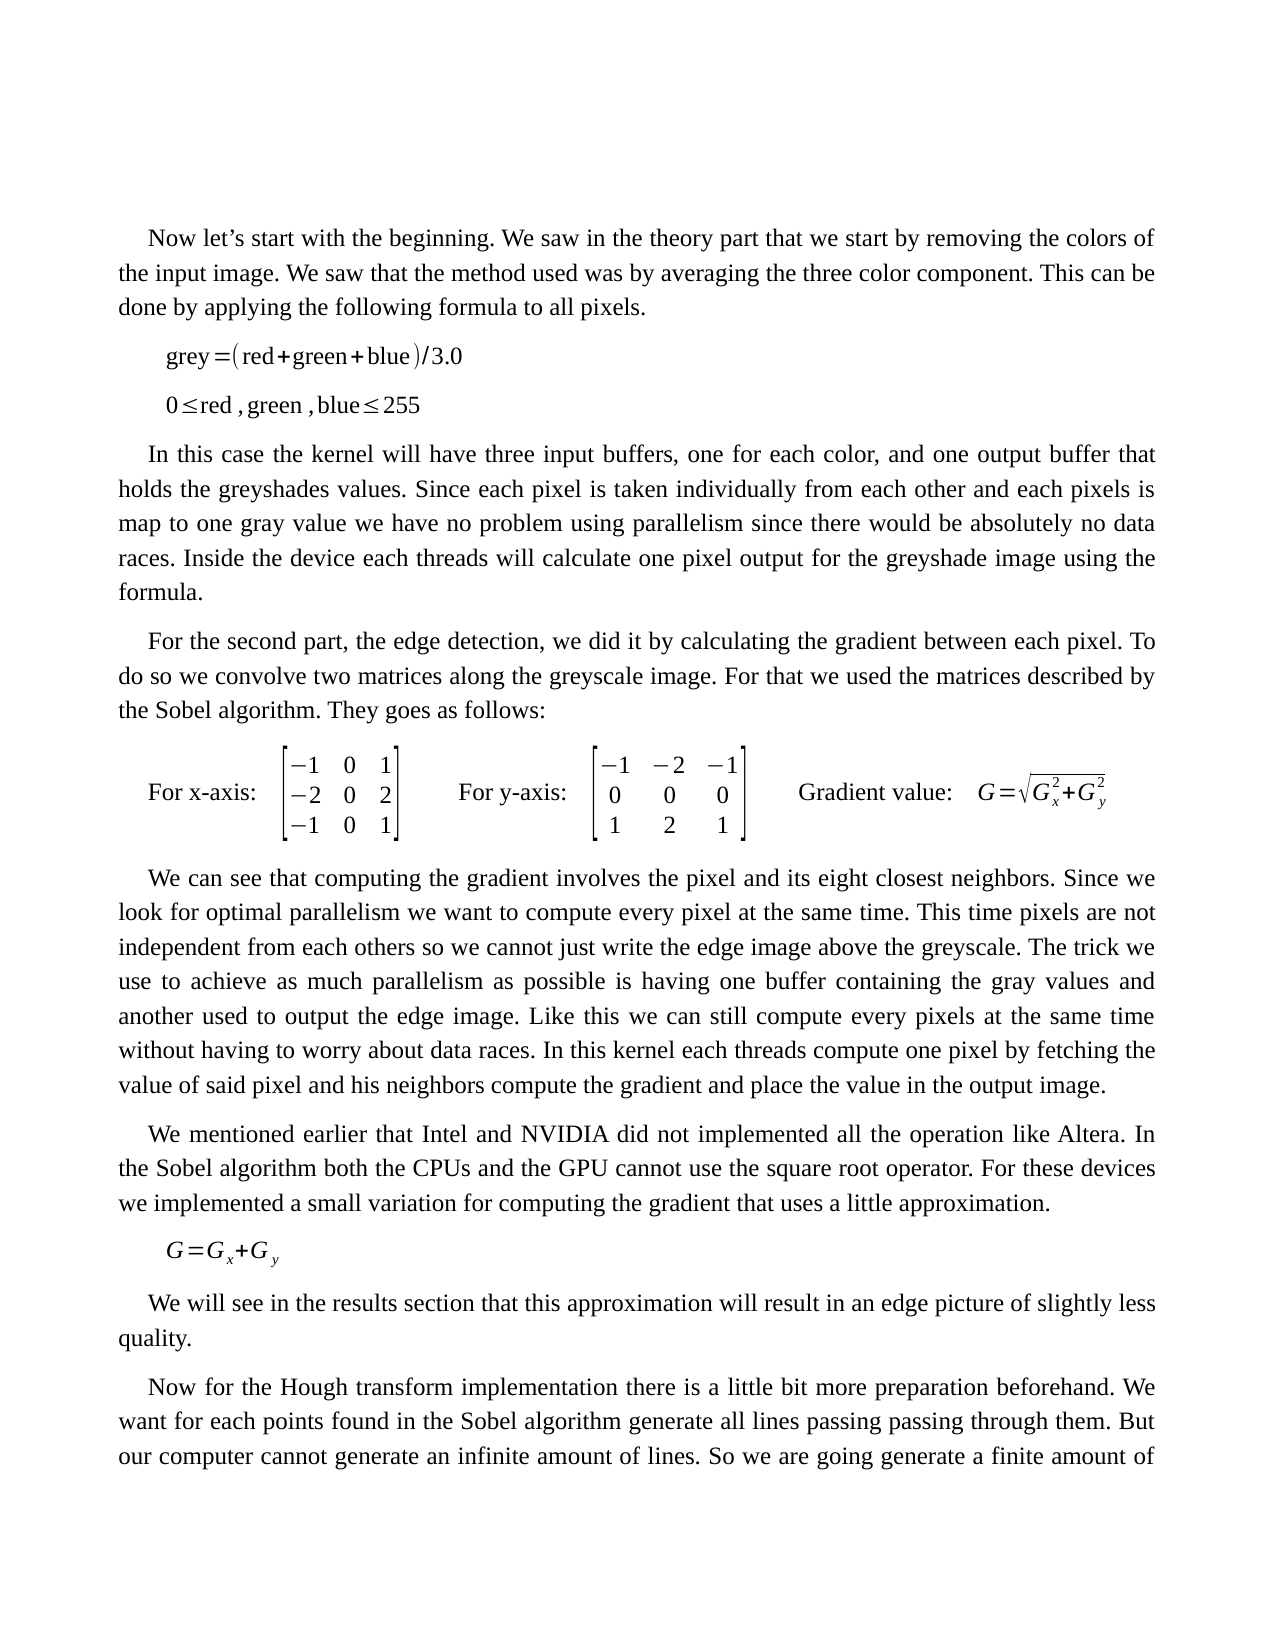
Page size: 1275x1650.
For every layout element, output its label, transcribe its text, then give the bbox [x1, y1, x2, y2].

text Now for the Hough transform implementation there is a little bit more preparation beforehand. We want for each points found in the Sobel algorithm generate all lines passing passing through them. But our computer cannot generate an infinite amount of lines. So we are going generate a finite amount of [118, 1372, 1157, 1470]
text We mentioned earlier that Intel and NVIDIA did not implemented all the operation like Altera. In the Sobel algorithm both the CPUs and the GPU cannot use the square root operator. For these devices we implemented a small variation for computing the gradient that uses a little approximation. [118, 1119, 1157, 1216]
text We will see in the results section that this approximation will result in an edge picture of slightly less quality. [118, 1288, 1157, 1352]
text We can see that computing the gradient involves the pixel and its eight closest neighbors. Since we look for optimal parallelism we want to compute every pixel at the same time. This time pixels are not independent from each others so we cannot just write the edge image above the greyscale. The trick we use to achieve as much parallelism as possible is having one buffer containing the gray values and another used to output the edge image. Like this we can still compute every pixels at the same time without having to worry about data races. In this kernel each threads compute one pixel by fetching the value of said pixel and his neighbors compute the gradient and place the value in the output image. [118, 863, 1157, 1098]
text For the second part, the edge detection, we did it by calculating the gradient between each pixel. To do so we convolve two matrices along the greyscale image. For that we used the matrices described by the Sobel algorithm. They goes as follows: [118, 626, 1157, 724]
text For x-axis: For y-axis: Gradient value: [118, 744, 1157, 842]
text Now let’s start with the beginning. We saw in the theory part that we start by removing the colors of the input image. We saw that the method used was by averaging the three color component. This can be done by applying the following formula to all pixels. [118, 223, 1157, 321]
text In this case the kernel will have three input buffers, one for each color, and one output buffer that holds the greyshades values. Since each pixel is taken individually from each other and each pixels is map to one gray value we have no problem using parallelism since there would be absolutely no data races. Inside the device each threads will calculate one pixel output for the greyshade image using the formula. [118, 439, 1157, 606]
